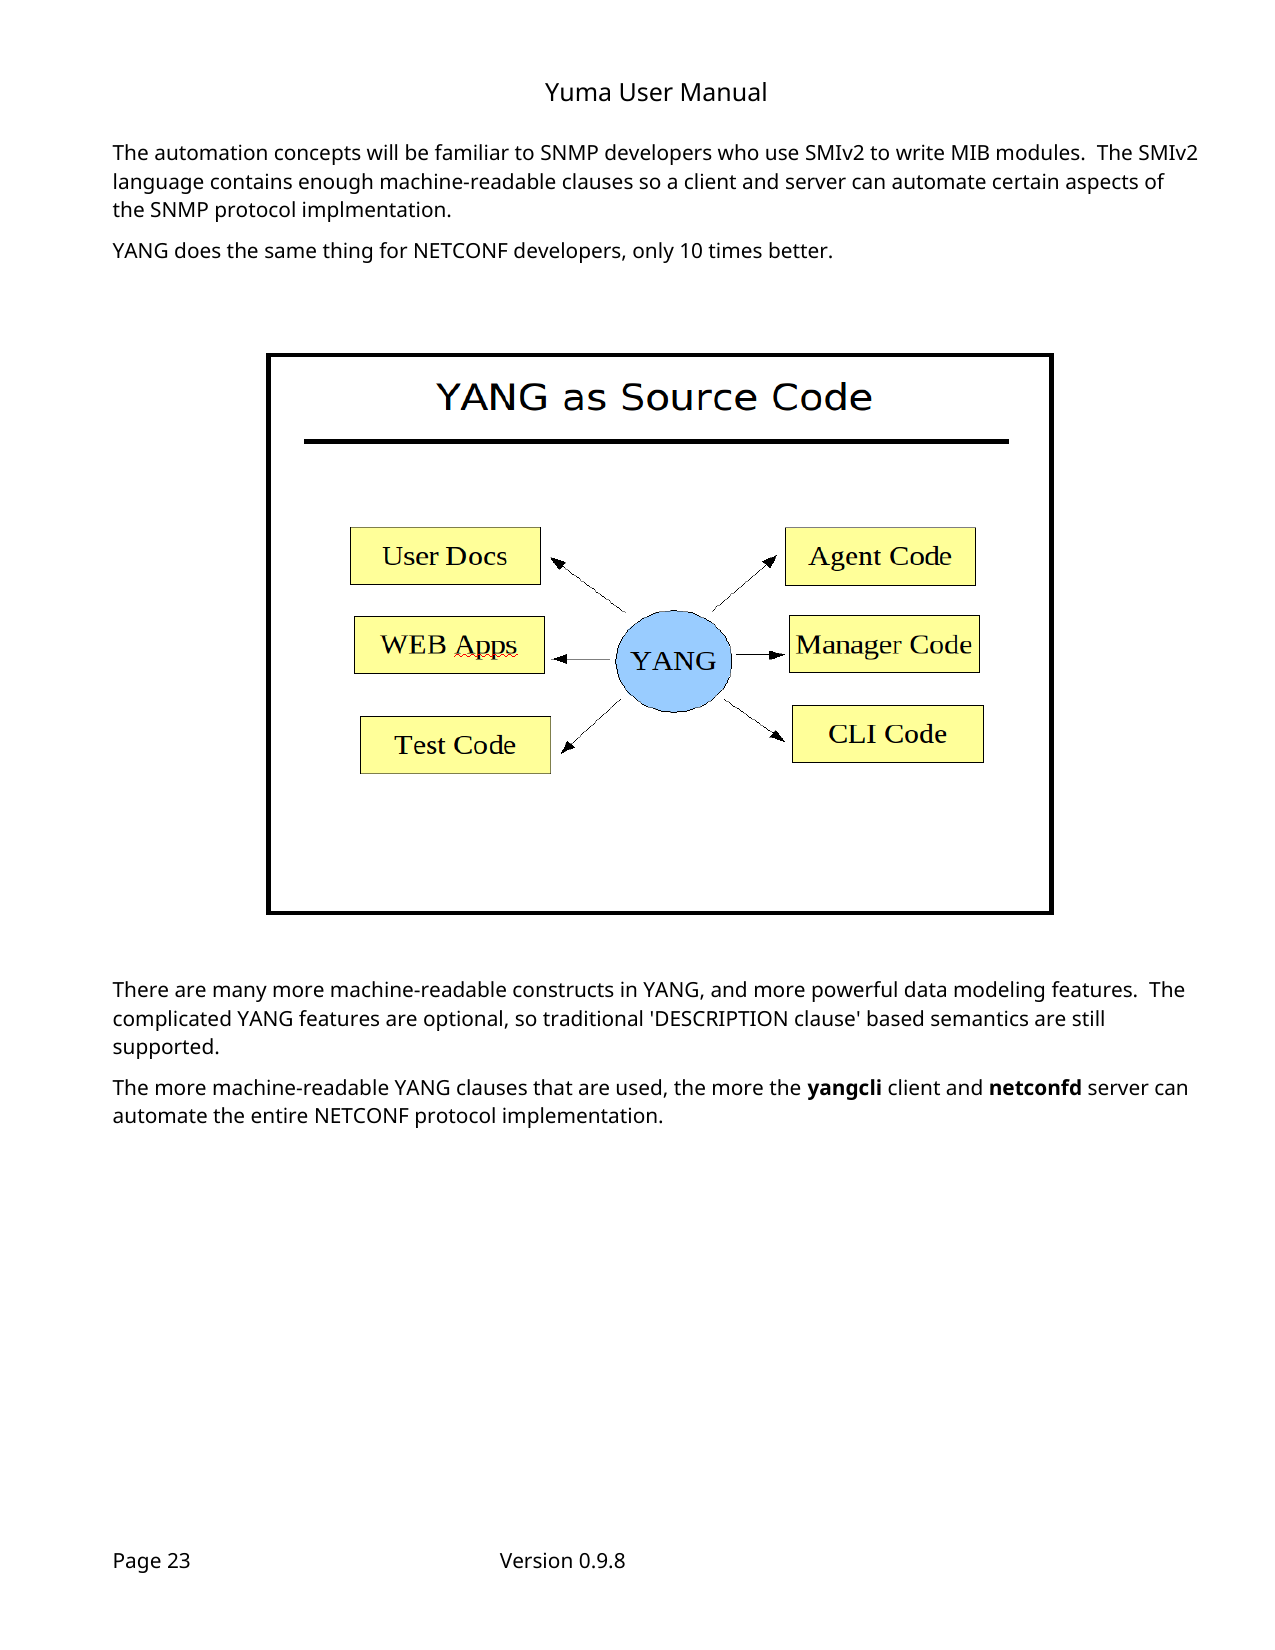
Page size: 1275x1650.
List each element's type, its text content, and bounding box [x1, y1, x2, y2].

picture [207, 318, 1106, 935]
text There are many more machine-readable constructs in YANG, and more powerful data modeling features. The complicated YANG features are optional, so traditional 'DESCRIPTION clause' based semantics are still supported. [112, 975, 1200, 1061]
text YANG does the same thing for NETCONF developers, only 10 times better. [112, 236, 1200, 265]
text The automation concepts will be familiar to SNMP developers who use SMIv2 to write MIB modules. The SMIv2 language contains enough machine-readable clauses so a client and server can automate certain aspects of the SNMP protocol implmentation. [112, 138, 1200, 224]
text The more machine-readable YANG clauses that are used, the more the yangcli client and netconfd server can automate the entire NETCONF protocol implementation. [112, 1073, 1200, 1130]
